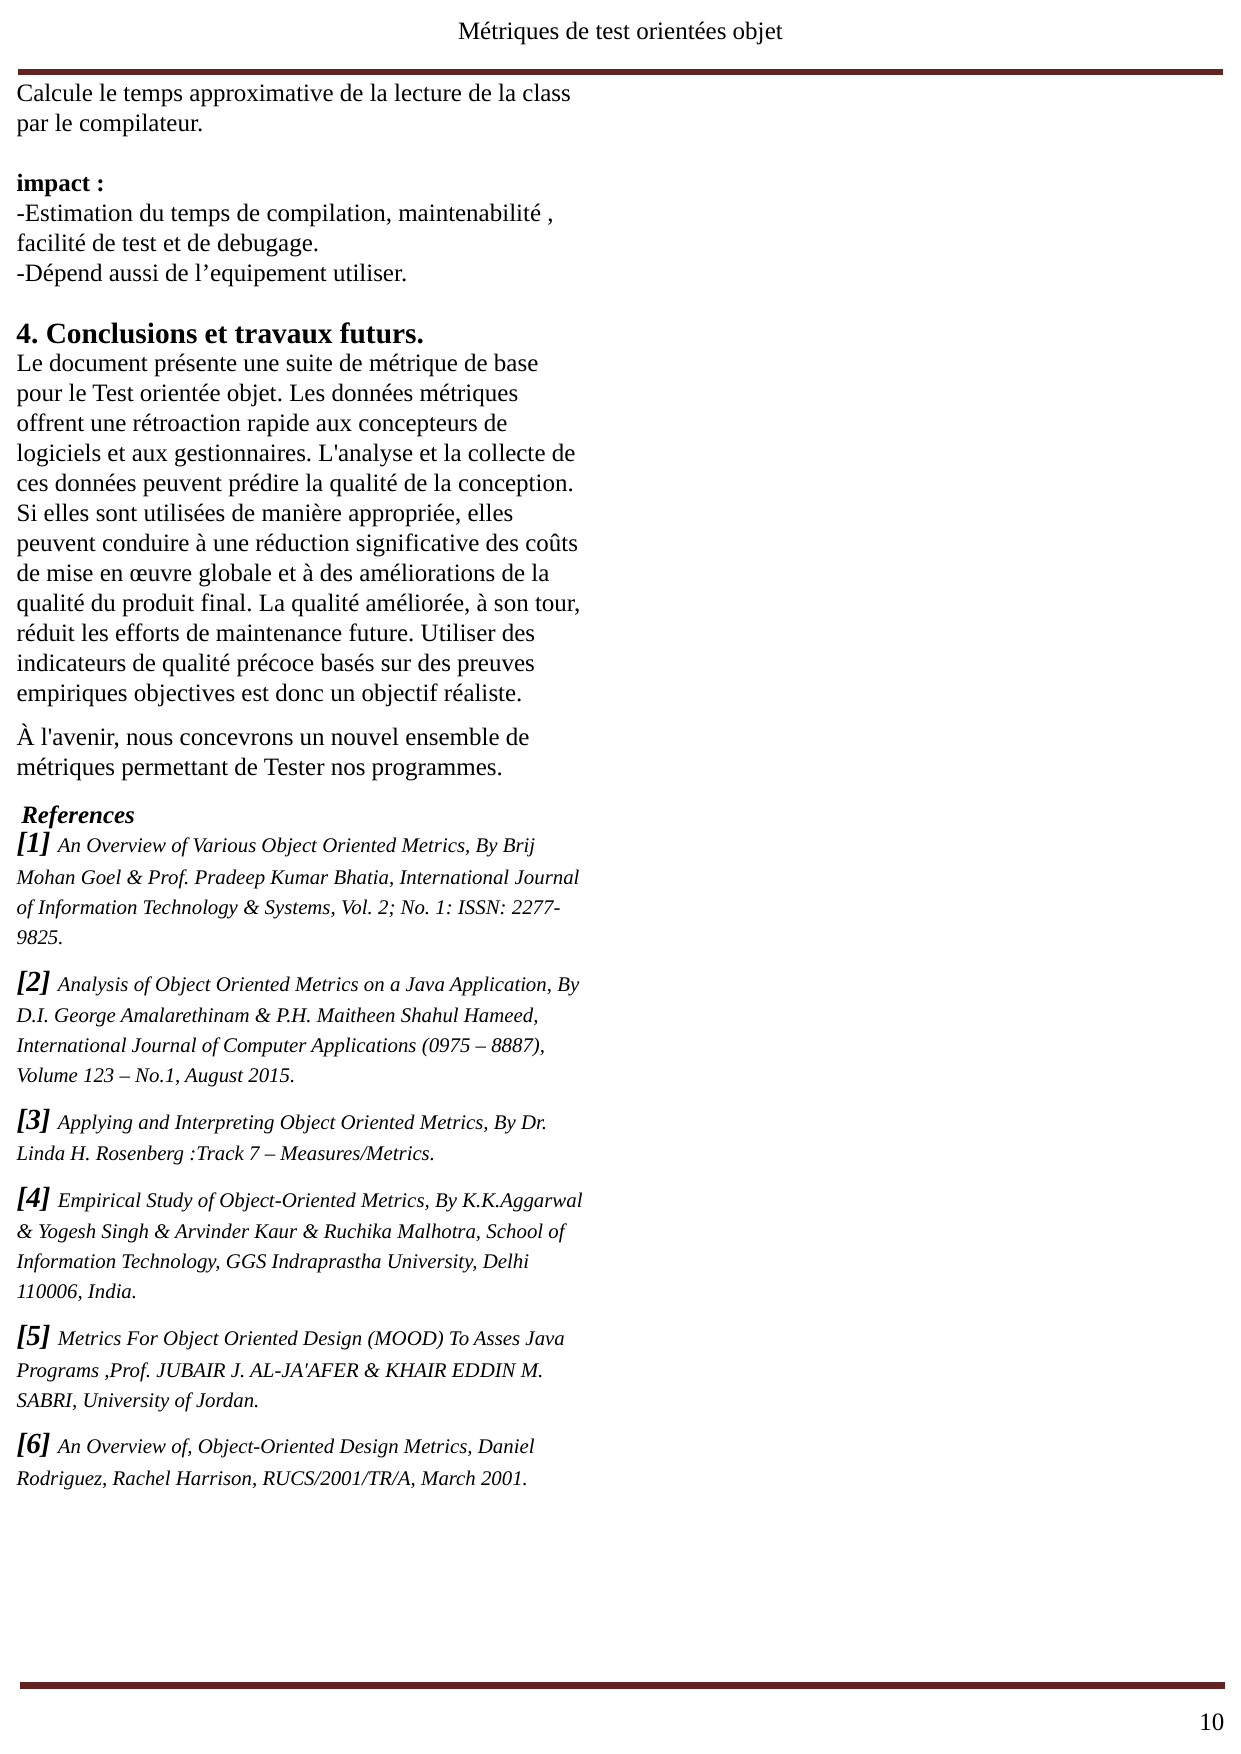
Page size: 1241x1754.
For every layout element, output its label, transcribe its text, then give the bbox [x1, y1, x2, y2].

list -Estimation du temps de compilation, maintenabilité , facilité de test et de debugage. [16, 196, 583, 256]
list Analysis of Object Oriented Metrics on a Java Application, By D.I. George Amalarethinam & P.H. Maitheen Shahul Hameed, International Journal of Computer Applications (0975 – 8887), Volume 123 – No.1, August 2015. [16, 964, 583, 1087]
text Le document présente une suite de métrique de base pour le Test orientée objet. Les données métriques offrent une rétroaction rapide aux concepteurs de logiciels et aux gestionnaires. L'analyse et la collecte de ces données peuvent prédire la qualité de la conception. Si elles sont utilisées de manière appropriée, elles peuvent conduire à une réduction significative des coûts de mise en œuvre globale et à des améliorations de la qualité du produit final. La qualité améliorée, à son tour, réduit les efforts de maintenance future. Utiliser des indicateurs de qualité précoce basés sur des preuves empiriques objectives est donc un objectif réaliste. [16, 346, 583, 706]
list -Dépend aussi de l’equipement utiliser. [16, 256, 583, 286]
list An Overview of Various Object Oriented Metrics, By Brij Mohan Goel & Prof. Pradeep Kumar Bhatia, International Journal of Information Technology & Systems, Vol. 2; No. 1: ISSN: 2277-9825. [16, 826, 583, 949]
list impact : [16, 166, 583, 196]
list Metrics For Object Oriented Design (MOOD) To Asses Java Programs ,Prof. JUBAIR J. AL-JA'AFER & KHAIR EDDIN M. SABRI, University of Jordan. [16, 1318, 583, 1412]
list Applying and Interpreting Object Oriented Metrics, By Dr. Linda H. Rosenberg :Track 7 – Measures/Metrics. [16, 1102, 583, 1165]
list Calcule le temps approximative de la lecture de la class par le compilateur. [16, 76, 583, 136]
text À l'avenir, nous concevrons un nouvel ensemble de métriques permettant de Tester nos programmes. [16, 721, 583, 781]
list An Overview of, Object-Oriented Design Metrics, Daniel Rodriguez, Rachel Harrison, RUCS/2001/TR/A, March 2001. [16, 1426, 583, 1490]
list Empirical Study of Object-Oriented Metrics, By K.K.Aggarwal & Yogesh Singh & Arvinder Kaur & Ruchika Malhotra, School of Information Technology, GGS Indraprastha University, Delhi 110006, India. [16, 1180, 583, 1303]
